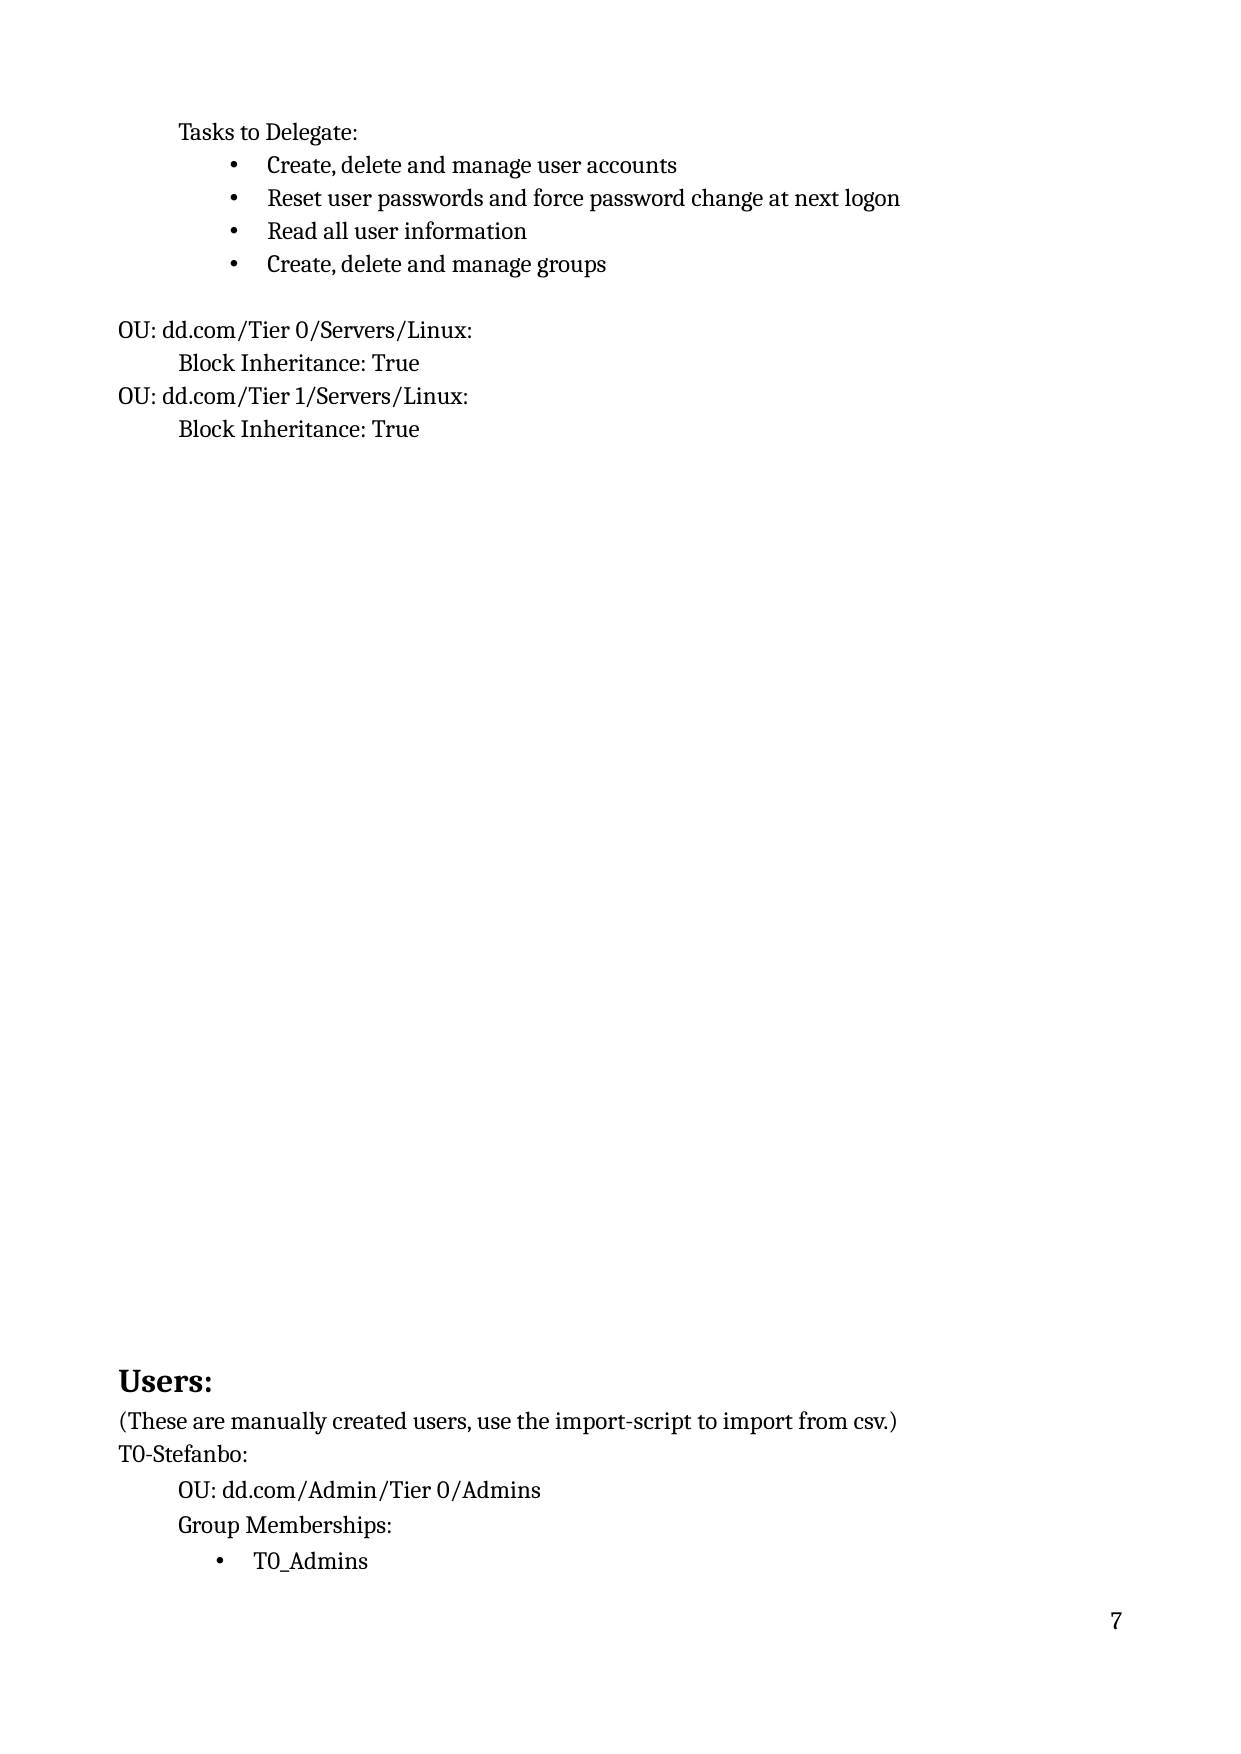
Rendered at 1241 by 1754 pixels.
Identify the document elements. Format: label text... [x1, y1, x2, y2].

list Read all user information [229, 217, 1122, 246]
text (These are manually created users, use the import-script to import from csv.) [118, 1407, 1122, 1436]
list Create, delete and manage groups [229, 250, 1122, 279]
text T0-Stefanbo: [118, 1440, 1122, 1469]
text OU: dd.com/Tier 0/Servers/Linux: [118, 283, 1122, 345]
text OU: dd.com/Tier 1/Servers/Linux: [118, 382, 1122, 411]
text Block Inheritance: True [118, 415, 1122, 444]
list Create, delete and manage user accounts [229, 151, 1122, 180]
list T0_Admins [216, 1547, 1122, 1576]
text Users: [118, 1363, 1122, 1401]
list Reset user passwords and force password change at next logon [229, 184, 1122, 213]
text Group Memberships: [118, 1511, 1122, 1540]
text Tasks to Delegate: [118, 118, 1122, 147]
text OU: dd.com/Admin/Tier 0/Admins [118, 1476, 1122, 1504]
text Block Inheritance: True [118, 349, 1122, 378]
